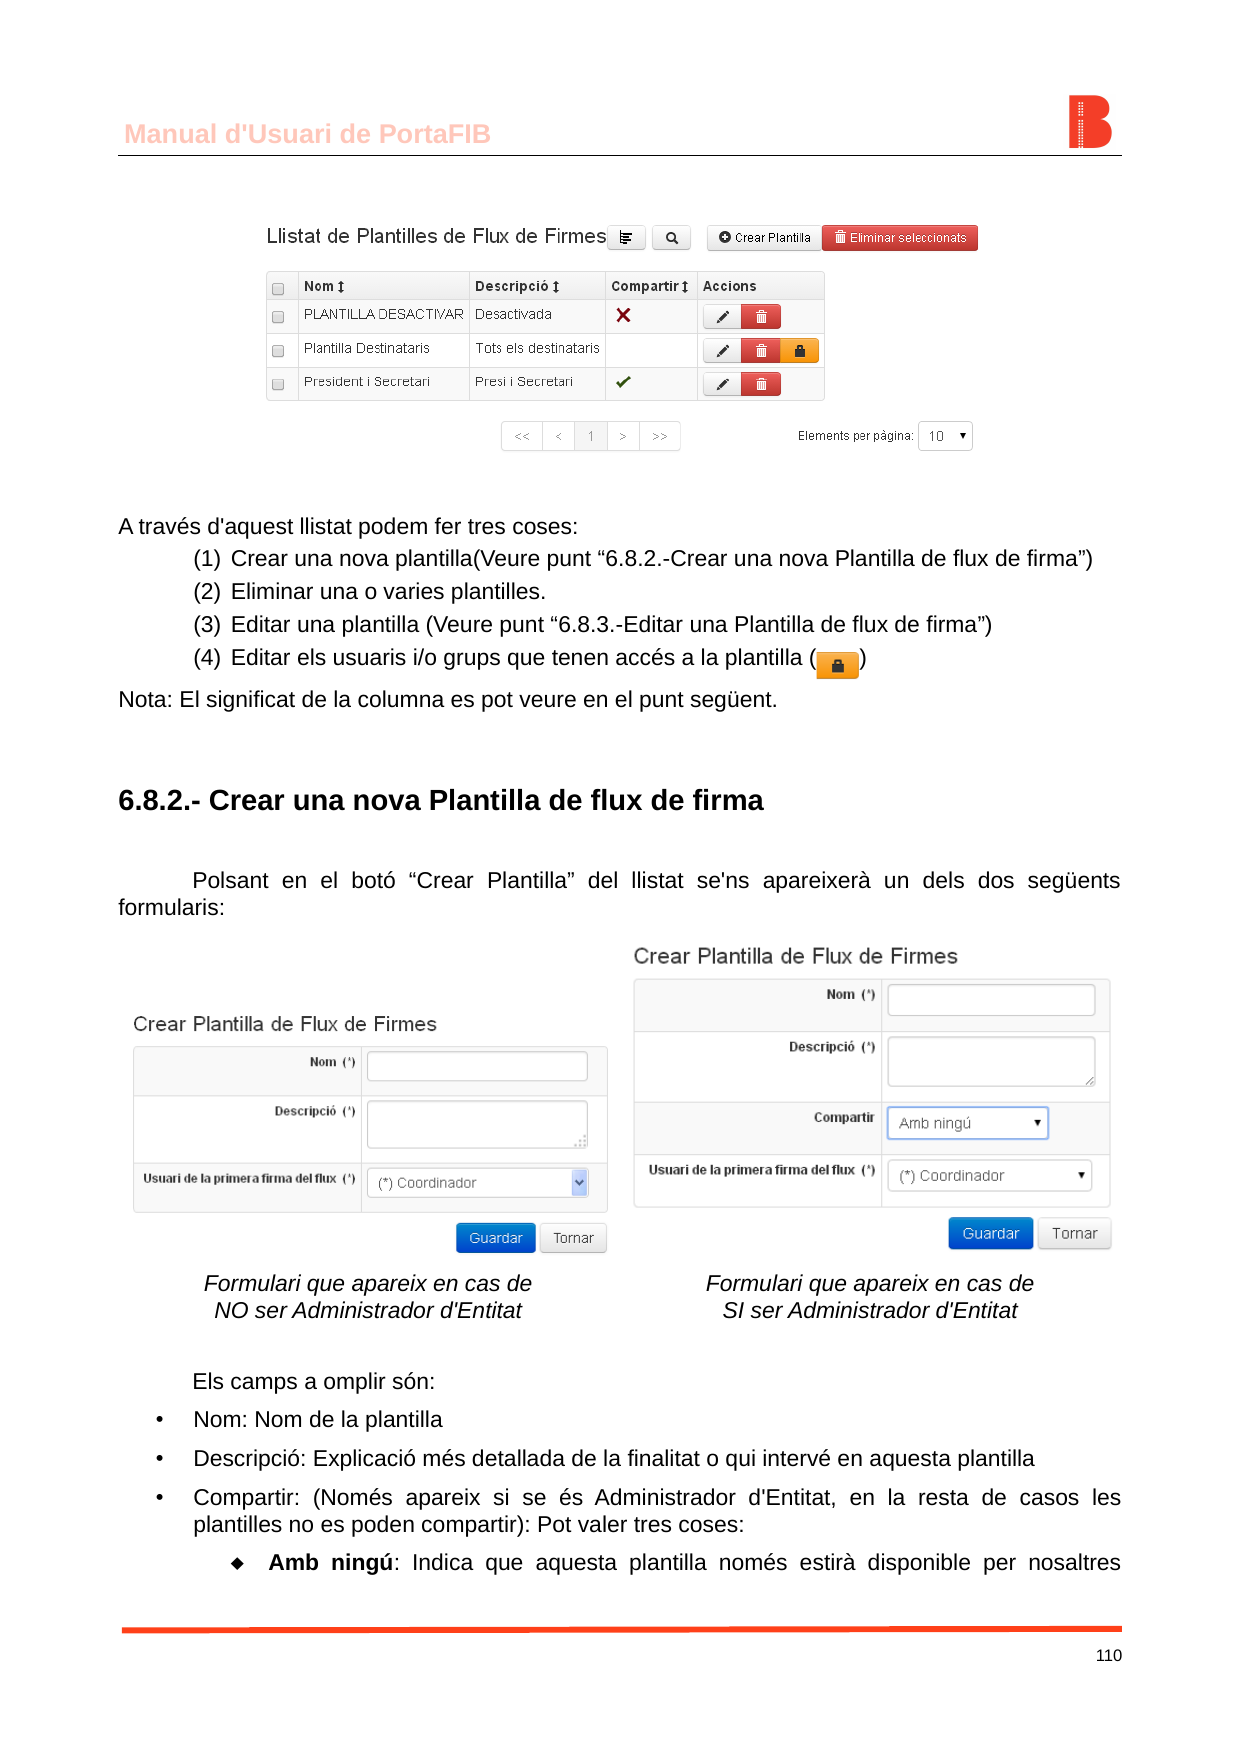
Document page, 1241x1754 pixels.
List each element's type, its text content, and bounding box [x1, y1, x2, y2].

list Crear una nova plantilla(Veure punt “6.8.2.-Crear una nova Plantilla de flux de firma”) [193, 545, 1122, 572]
list Eliminar una o varies plantilles. [193, 578, 1122, 604]
list Compartir: (Només apareix si se és Administrador d'Entitat, en la resta de casos les plantilles no es poden compartir): Pot valer tres coses: [156, 1484, 1122, 1537]
list Editar una plantilla (Veure punt “6.8.3.-Editar una Plantilla de flux de firma”) [193, 611, 1122, 637]
table_header [118, 933, 620, 1264]
list Nom: Nom de la plantilla [156, 1406, 1122, 1433]
list Amb ningú: Indica que aquesta plantilla només estirà disponible per nosaltres [231, 1549, 1122, 1576]
list Descripció: Explicació més detallada de la finalitat o qui intervé en aquesta plantilla [156, 1445, 1122, 1472]
text Polsant en el botó “Crear Plantilla” del llistat se'ns apareixerà un dels dos següents formularis: [118, 867, 1122, 920]
text A través d'aquest llistat podem fer tres coses: [118, 513, 1122, 539]
picture [259, 215, 981, 462]
table_cell Formulari que apareix en cas de SI ser Administrador d'Entitat [620, 1265, 1122, 1329]
picture [625, 938, 1117, 1259]
table_cell Formulari que apareix en cas de NO ser Administrador d'Entitat [118, 1265, 620, 1329]
picture [1063, 94, 1117, 150]
text Nota: El significat de la columna es pot veure en el punt següent. [118, 686, 1122, 712]
picture [816, 651, 859, 680]
subtitle Crear una nova Plantilla de flux de firma [118, 782, 1122, 816]
list Editar els usuaris i/o grups que tenen accés a la plantilla () [193, 644, 1122, 679]
table_header [620, 933, 1122, 1264]
text Els camps a omplir són: [118, 1368, 1122, 1394]
picture [123, 1005, 615, 1259]
